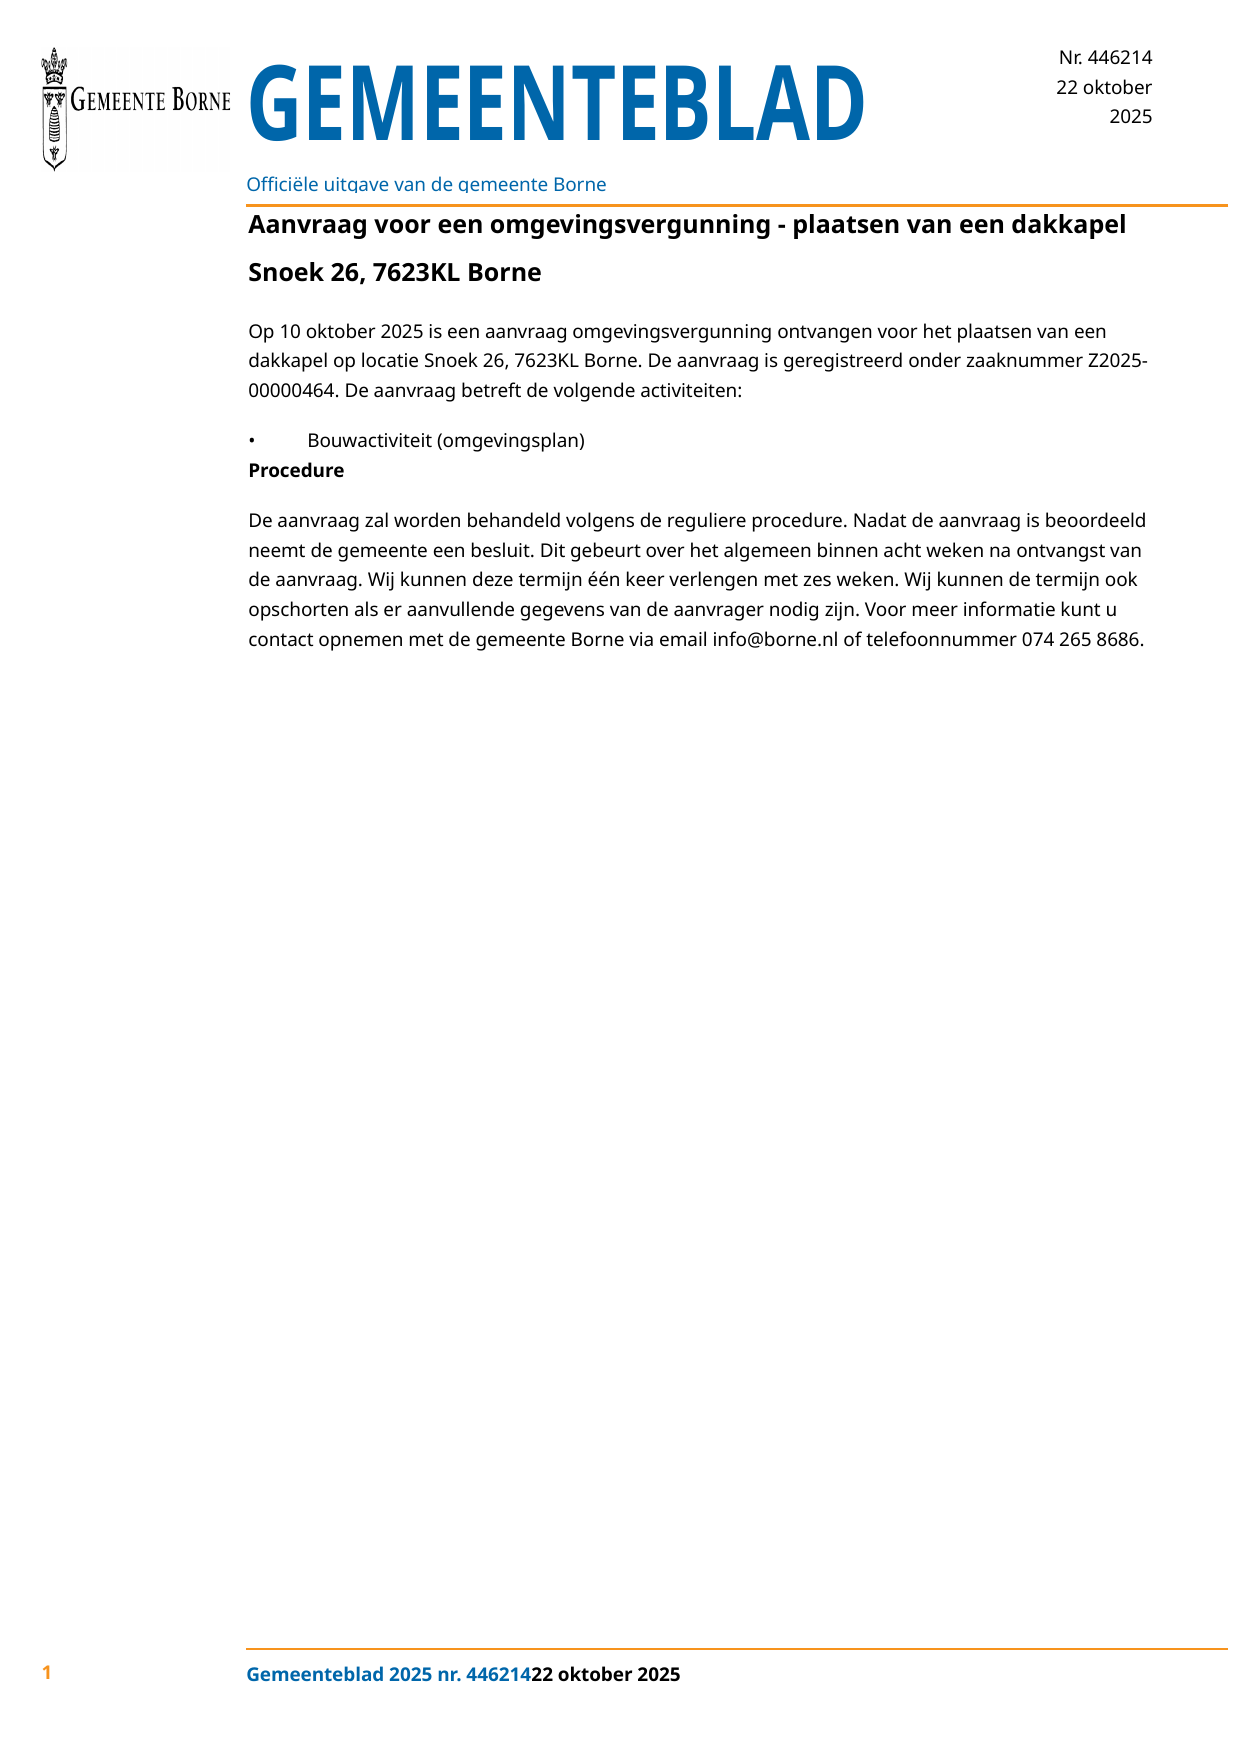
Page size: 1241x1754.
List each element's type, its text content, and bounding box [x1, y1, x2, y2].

text Op 10 oktober 2025 is een aanvraag omgevingsvergunning ontvangen voor het plaatsen van een dakkapel op locatie Snoek 26, 7623KL Borne. De aanvraag is geregistreerd onder zaaknummer Z2025-00000464. De aanvraag betreft de volgende activiteiten: [248, 318, 1152, 403]
text Procedure [248, 457, 1152, 483]
text Aanvraag voor een omgevingsvergunning - plaatsen van een dakkapel Snoek 26, 7623KL Borne [248, 207, 1152, 288]
picture [41, 47, 231, 172]
list Bouwactiviteit (omgevingsplan) [248, 427, 1152, 453]
text De aanvraag zal worden behandeld volgens de reguliere procedure. Nadat de aanvraag is beoordeeld neemt de gemeente een besluit. Dit gebeurt over het algemeen binnen acht weken na ontvangst van de aanvraag. Wij kunnen deze termijn één keer verlengen met zes weken. Wij kunnen de termijn ook opschorten als er aanvullende gegevens van de aanvrager nodig zijn. Voor meer informatie kunt u contact opnemen met de gemeente Borne via email info@borne.nl of telefoonnummer 074 265 8686. [248, 507, 1152, 652]
